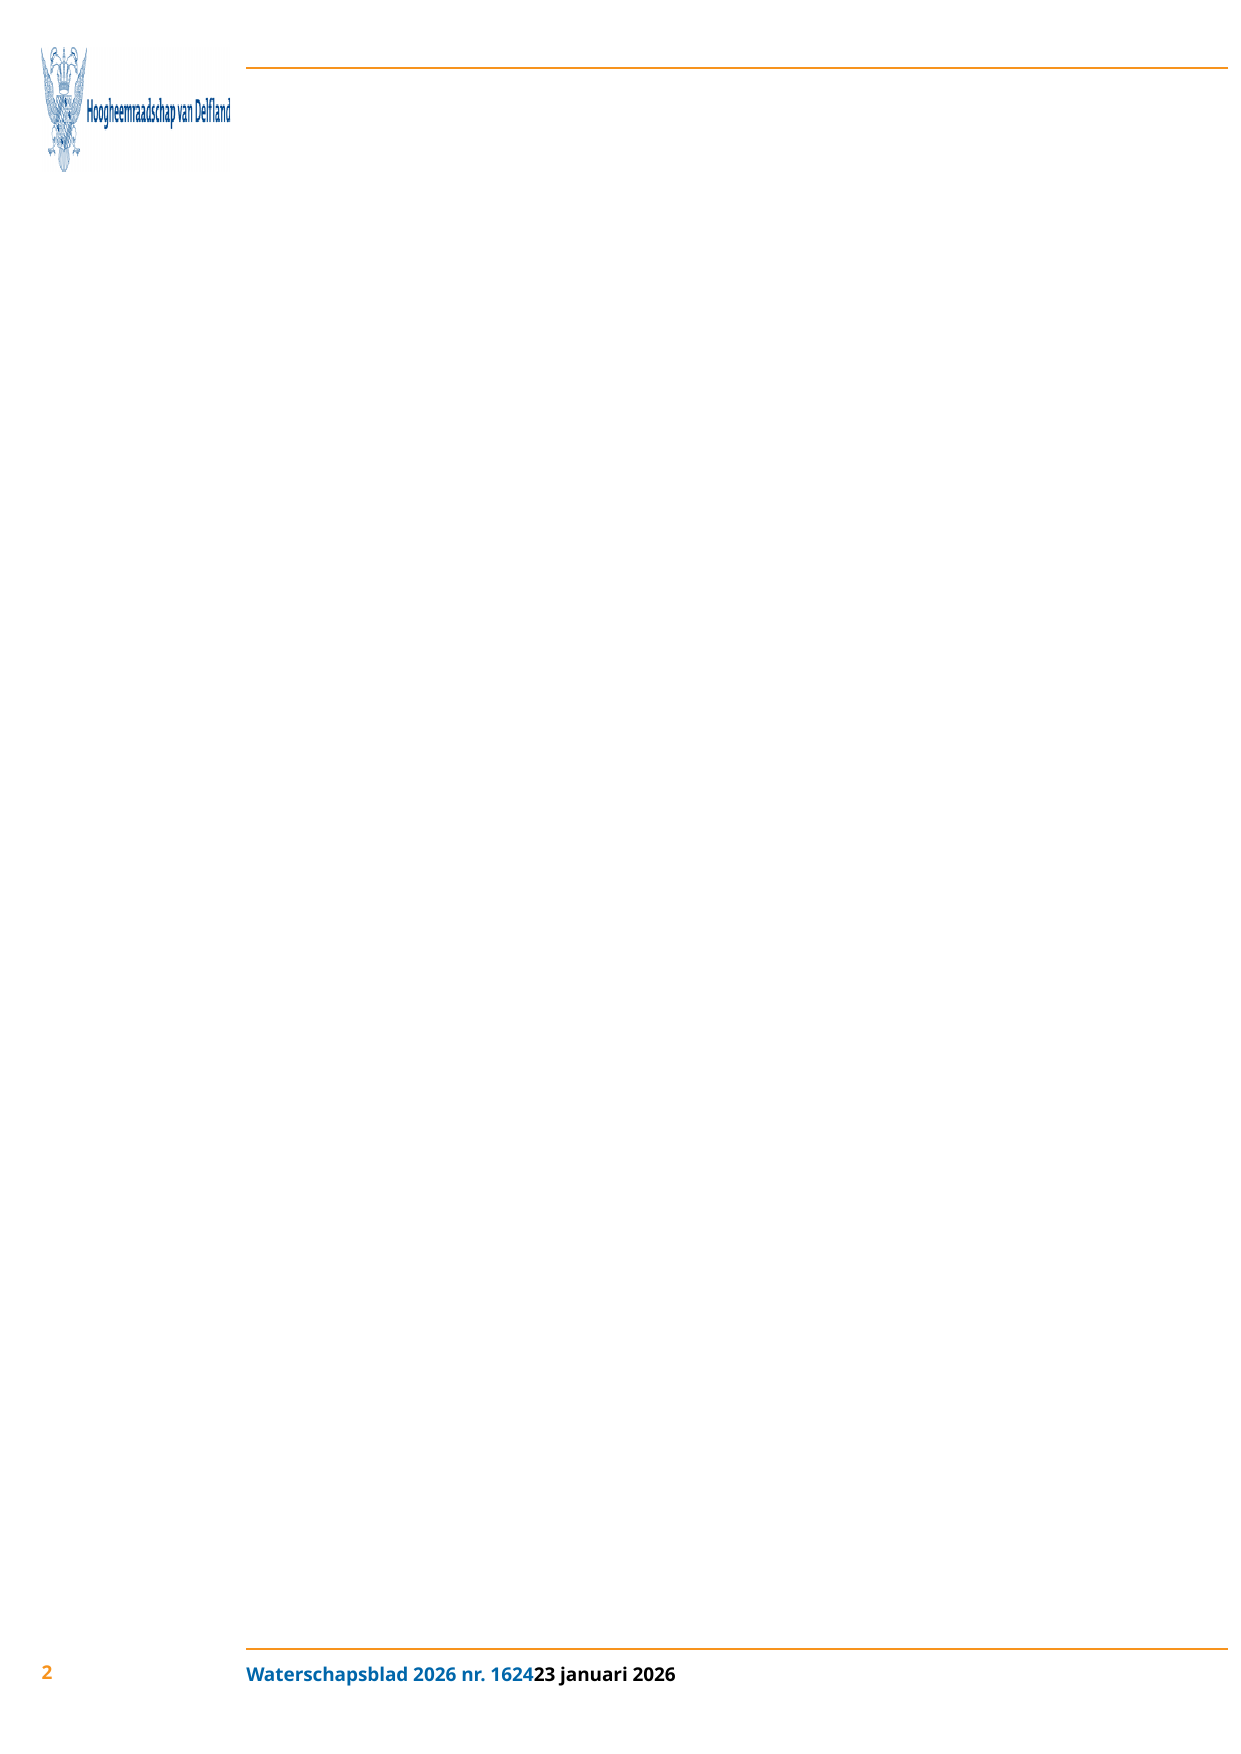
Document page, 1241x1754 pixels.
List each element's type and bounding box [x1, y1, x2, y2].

picture [41, 47, 231, 172]
